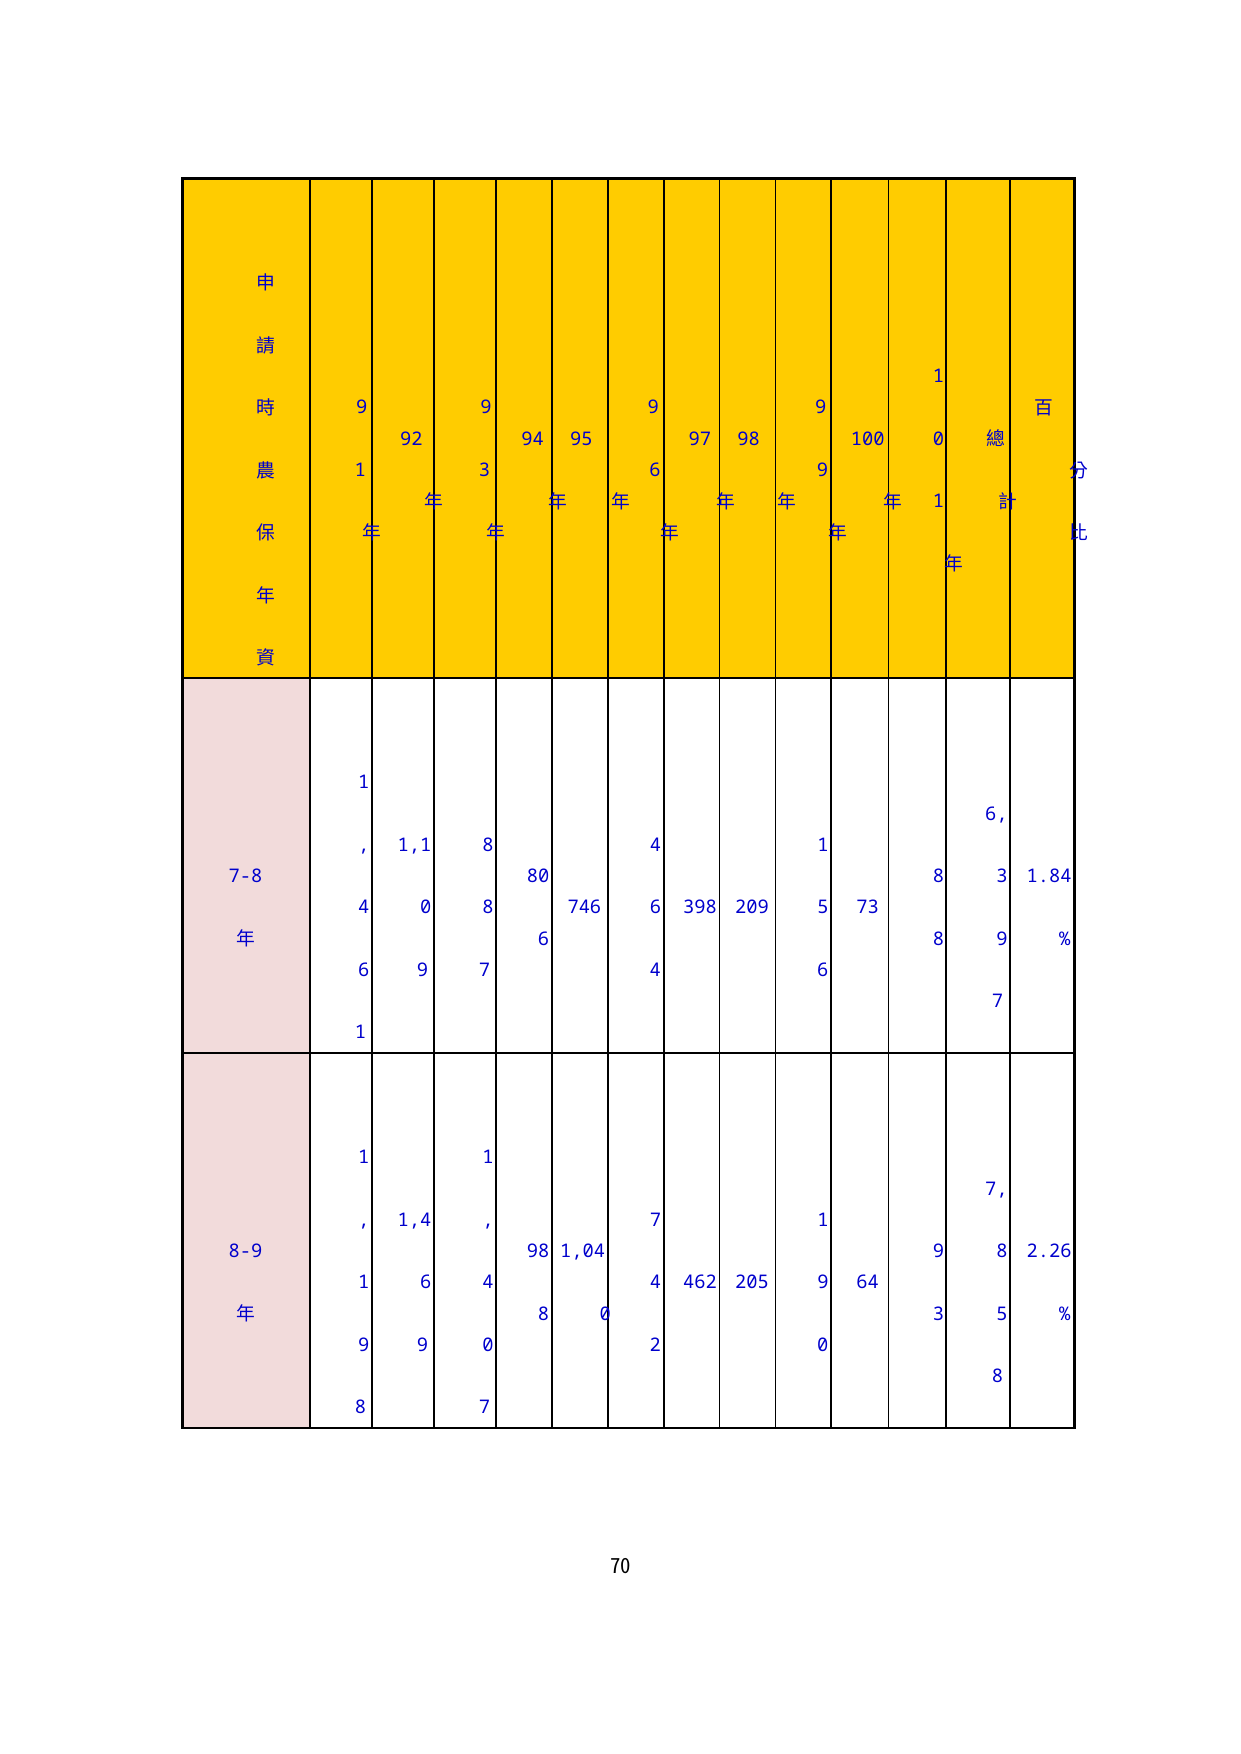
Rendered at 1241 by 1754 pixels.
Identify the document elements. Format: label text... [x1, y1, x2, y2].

table_cell 464 [609, 679, 663, 1052]
table_cell 209 [720, 679, 775, 1052]
table_cell 887 [435, 679, 495, 1052]
table_cell 205 [720, 1054, 775, 1427]
table_cell 156 [776, 679, 830, 1052]
table_cell 1,469 [373, 1054, 433, 1427]
table_cell 7,858 [947, 1054, 1009, 1427]
table_cell 1.84% [1011, 679, 1073, 1052]
table_header 98年 [720, 180, 775, 677]
table_cell 462 [665, 1054, 719, 1427]
table_cell 1,040 [553, 1054, 607, 1427]
table_cell 1,461 [311, 679, 371, 1052]
table_header 91年 [311, 180, 371, 677]
table_cell 398 [665, 679, 719, 1052]
table_cell 64 [832, 1054, 888, 1427]
table_header 94年 [497, 180, 551, 677]
table_header 總計 [947, 180, 1009, 677]
table_header 93年 [435, 180, 495, 677]
table_cell 190 [776, 1054, 830, 1427]
table_cell 7-8年 [184, 679, 309, 1052]
table_header 97年 [665, 180, 719, 677]
table_header 92年 [373, 180, 433, 677]
table_header 申請時農保年資 [184, 180, 309, 677]
table_header 95年 [553, 180, 607, 677]
table_cell 746 [553, 679, 607, 1052]
table_cell 742 [609, 1054, 663, 1427]
table_cell 8-9年 [184, 1054, 309, 1427]
table_cell 1,407 [435, 1054, 495, 1427]
table_header 100年 [832, 180, 888, 677]
table_header 101年 [889, 180, 945, 677]
table_cell 88 [889, 679, 945, 1052]
table_header 99年 [776, 180, 830, 677]
table_cell 1,109 [373, 679, 433, 1052]
table_cell 93 [889, 1054, 945, 1427]
table_cell 806 [497, 679, 551, 1052]
table_cell 1,198 [311, 1054, 371, 1427]
table_cell 2.26% [1011, 1054, 1073, 1427]
table_header 百分比 [1011, 180, 1073, 677]
table_cell 73 [832, 679, 888, 1052]
table_cell 6,397 [947, 679, 1009, 1052]
table_cell 988 [497, 1054, 551, 1427]
table_header 96年 [609, 180, 663, 677]
